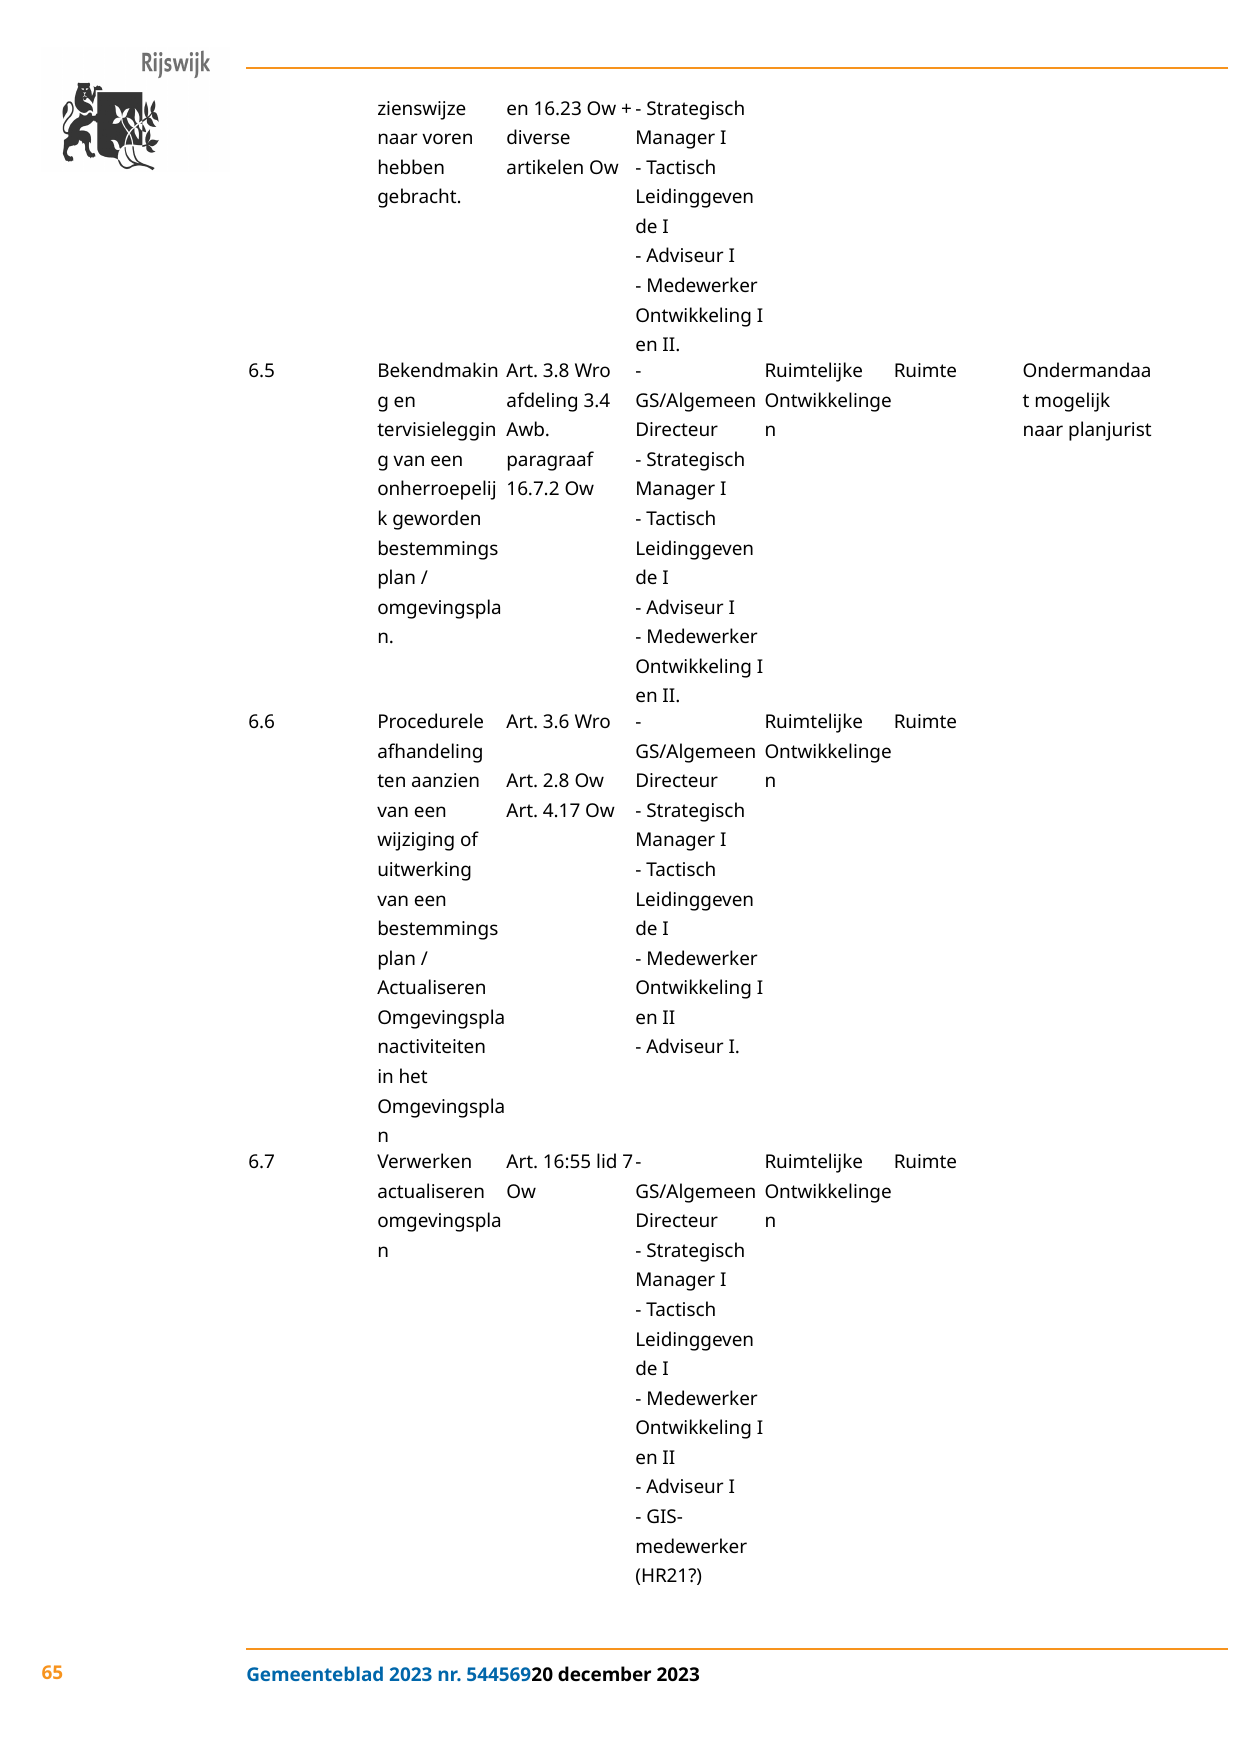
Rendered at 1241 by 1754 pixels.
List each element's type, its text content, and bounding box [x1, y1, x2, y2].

table_cell Ruimte [894, 1148, 1022, 1588]
table_cell en 16.23 Ow + diverse artikelen Ow [506, 95, 635, 357]
table_cell Ruimte [894, 708, 1022, 1148]
table_cell Ruimtelijke Ontwikkelingen [764, 1148, 893, 1588]
table_cell Art. 3.6 Wro Art. 2.8 Ow Art. 4.17 Ow [506, 708, 635, 1148]
table_cell Art. 3.8 Wro afdeling 3.4 Awb. paragraaf 16.7.2 Ow [506, 357, 635, 708]
table_cell Verwerken actualiseren omgevingsplan [377, 1148, 506, 1588]
table_cell [1023, 708, 1152, 1148]
table_cell [1023, 95, 1152, 357]
table_cell Ruimte [894, 357, 1022, 708]
table_cell - GS/Algemeen Directeur - Strategisch Manager I - Tactisch Leidinggevende I - Medewerker Ontwikkeling I en II - Adviseur I. [635, 708, 764, 1148]
picture [41, 47, 231, 172]
table_cell [894, 95, 1022, 357]
table_cell Procedurele afhandeling ten aanzien van een wijziging of uitwerking van een bestemmingsplan / Actualiseren Omgevingsplanactiviteiten in het Omgevingsplan [377, 708, 506, 1148]
table_cell 6.6 [248, 708, 377, 1148]
table_cell [248, 95, 377, 357]
table_cell 6.5 [248, 357, 377, 708]
table_cell - GS/Algemeen Directeur - Strategisch Manager I - Tactisch Leidinggevende I - Medewerker Ontwikkeling I en II - Adviseur I - GIS- medewerker (HR21?) [635, 1148, 764, 1588]
table_cell [764, 95, 893, 357]
table_cell Ruimtelijke Ontwikkelingen [764, 708, 893, 1148]
table_cell Ondermandaat mogelijk naar planjurist [1023, 357, 1152, 708]
table_cell 6.7 [248, 1148, 377, 1588]
table_cell - GS/Algemeen Directeur - Strategisch Manager I - Tactisch Leidinggevende I - Adviseur I - Medewerker Ontwikkeling I en II. [635, 357, 764, 708]
table_cell - Strategisch Manager I - Tactisch Leidinggevende I - Adviseur I - Medewerker Ontwikkeling I en II. [635, 95, 764, 357]
table_cell zienswijze naar voren hebben gebracht. [377, 95, 506, 357]
table_cell Bekendmaking en tervisielegging van een onherroepelijk geworden bestemmingsplan / omgevingsplan. [377, 357, 506, 708]
table_cell Art. 16:55 lid 7 Ow [506, 1148, 635, 1588]
table_cell Ruimtelijke Ontwikkelingen [764, 357, 893, 708]
table_cell [1023, 1148, 1152, 1588]
